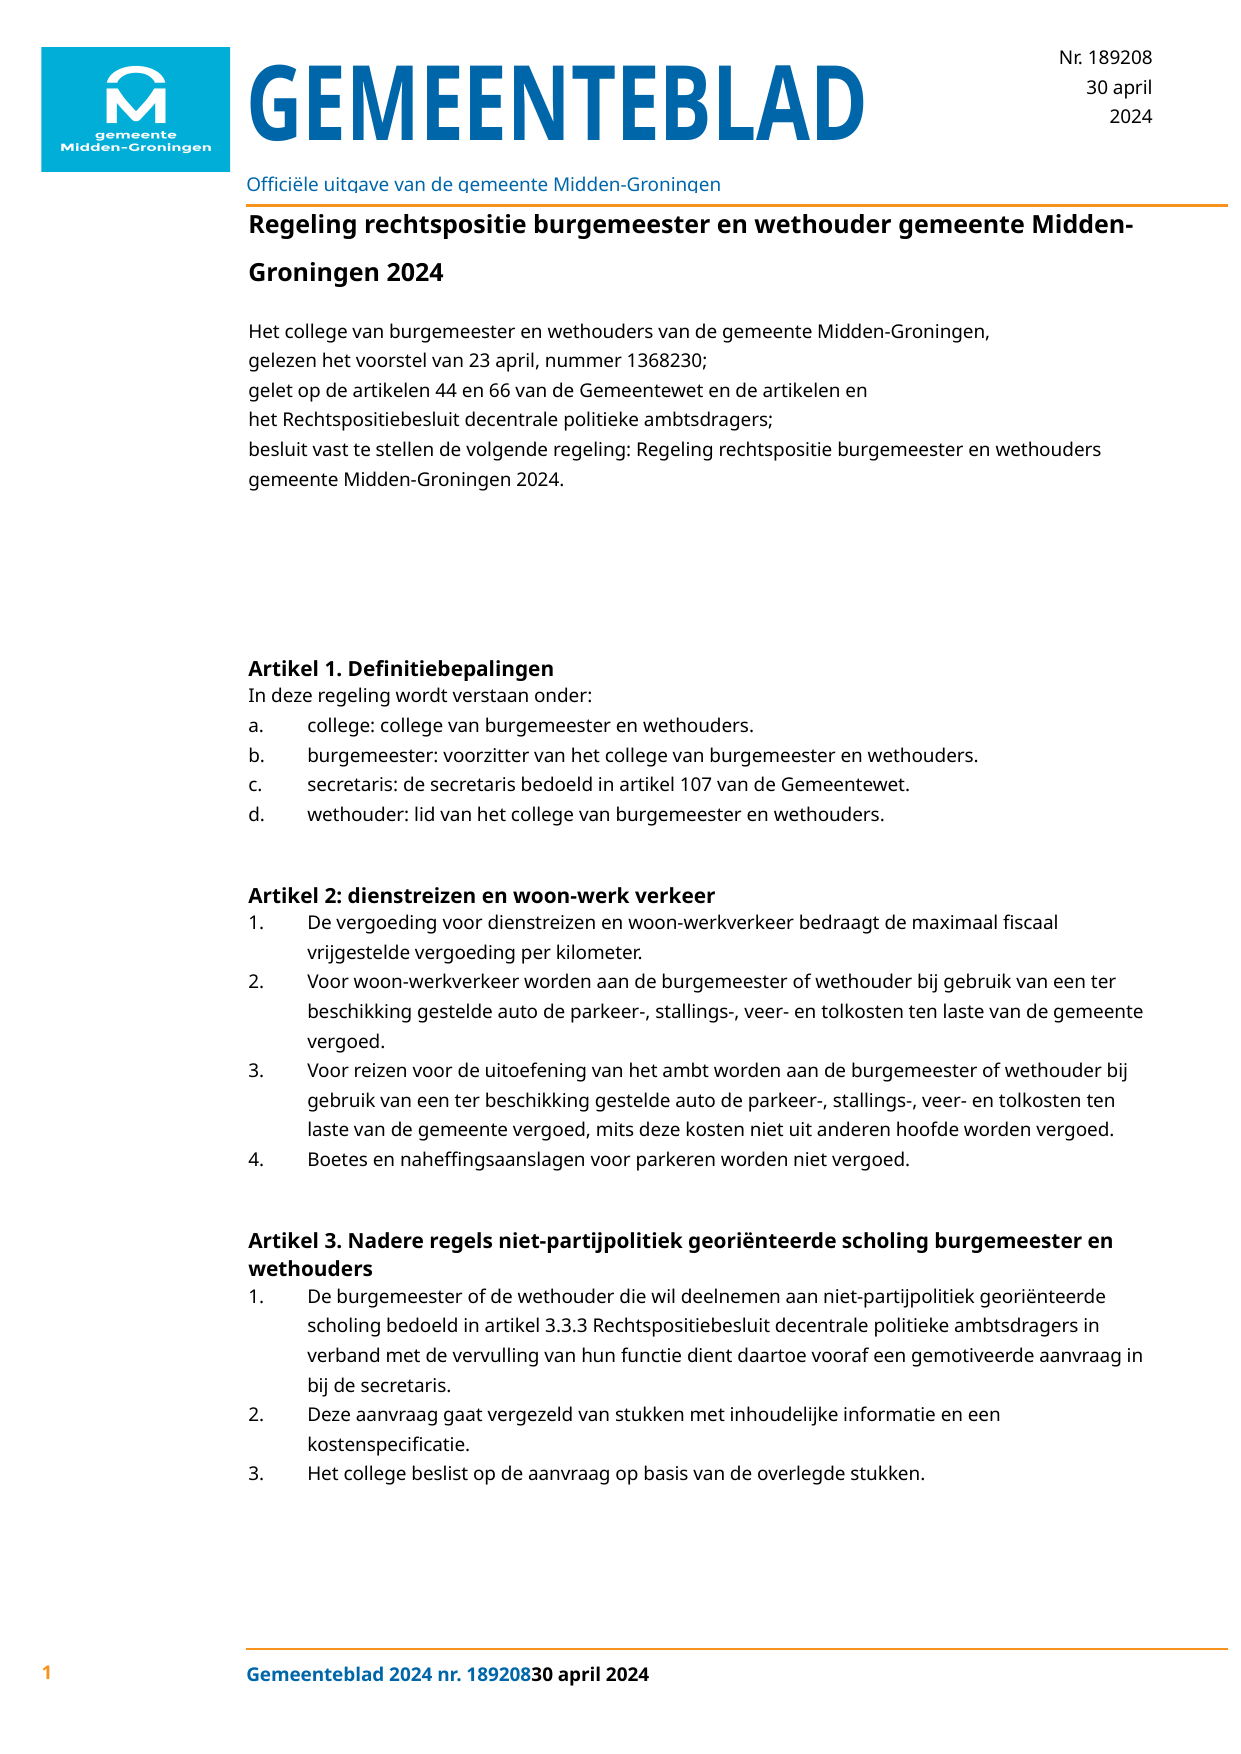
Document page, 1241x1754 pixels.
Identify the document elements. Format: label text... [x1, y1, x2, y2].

list Voor woon-werkverkeer worden aan de burgemeester of wethouder bij gebruik van een ter beschikking gestelde auto de parkeer-, stallings-, veer- en tolkosten ten laste van de gemeente vergoed. [248, 969, 1152, 1053]
list burgemeester: voorzitter van het college van burgemeester en wethouders. [248, 742, 1152, 768]
text het Rechtspositiebesluit decentrale politieke ambtsdragers; [248, 407, 1152, 432]
list Voor reizen voor de uitoefening van het ambt worden aan de burgemeester of wethouder bij gebruik van een ter beschikking gestelde auto de parkeer-, stallings-, veer- en tolkosten ten laste van de gemeente vergoed, mits deze kosten niet uit anderen hoofde worden vergoed. [248, 1057, 1152, 1142]
list Deze aanvraag gaat vergezeld van stukken met inhoudelijke informatie en een kostenspecificatie. [248, 1401, 1152, 1457]
text Het college van burgemeester en wethouders van de gemeente Midden-Groningen, [248, 318, 1152, 344]
list college: college van burgemeester en wethouders. [248, 712, 1152, 738]
list De vergoeding voor dienstreizen en woon-werkverkeer bedraagt de maximaal fiscaal vrijgestelde vergoeding per kilometer. [248, 909, 1152, 965]
text gelezen het voorstel van 23 april, nummer 1368230; [248, 347, 1152, 373]
picture [107, 89, 165, 122]
list Boetes en naheffingsaanslagen voor parkeren worden niet vergoed. [248, 1146, 1152, 1172]
list secretaris: de secretaris bedoeld in artikel 107 van de Gemeentewet. [248, 771, 1152, 797]
text Artikel 2: dienstreizen en woon-werk verkeer [248, 881, 1152, 909]
picture [184, 146, 190, 153]
text besluit vast te stellen de volgende regeling: Regeling rechtspositie burgemeester en wethouders gemeente Midden-Groningen 2024. [248, 436, 1152, 492]
text Artikel 3. Nadere regels niet-partijpolitiek georiënteerde scholing burgemeester en wethouders [248, 1226, 1152, 1283]
text Regeling rechtspositie burgemeester en wethouder gemeente Midden-Groningen 2024 [248, 207, 1152, 288]
list Het college beslist op de aanvraag op basis van de overlegde stukken. [248, 1461, 1152, 1486]
text In deze regeling wordt verstaan onder: [248, 683, 1152, 708]
picture [108, 66, 164, 82]
list wethouder: lid van het college van burgemeester en wethouders. [248, 801, 1152, 827]
list De burgemeester of de wethouder die wil deelnemen aan niet-partijpolitiek georiënteerde scholing bedoeld in artikel 3.3.3 Rechtspositiebesluit decentrale politieke ambtsdragers in verband met de vervulling van hun functie dient daartoe vooraf een gemotiveerde aanvraag in bij de secretaris. [248, 1283, 1152, 1397]
text Artikel 1. Definitiebepalingen [248, 654, 1152, 683]
text gelet op de artikelen 44 en 66 van de Gemeentewet en de artikelen en [248, 377, 1152, 403]
